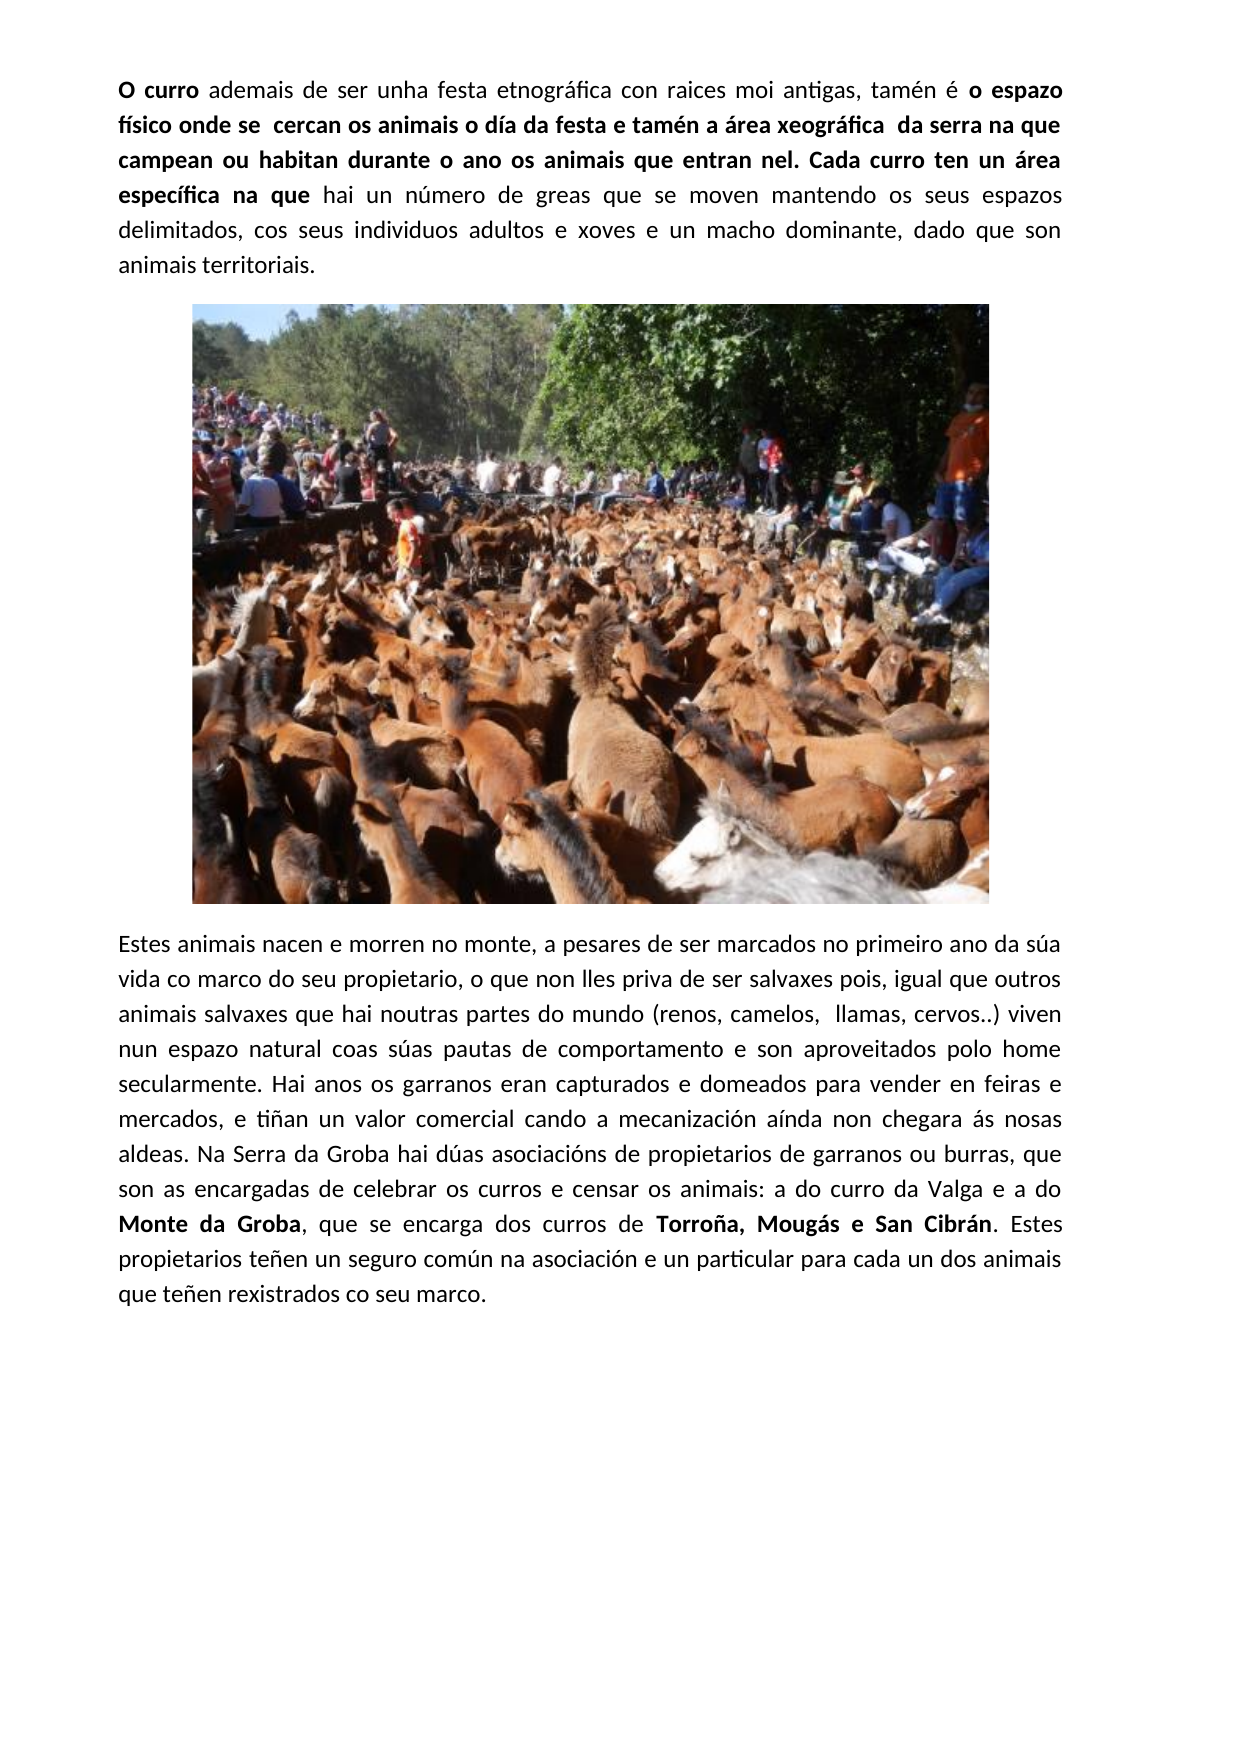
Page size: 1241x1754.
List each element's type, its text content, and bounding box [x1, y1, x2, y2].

text Estes animais nacen e morren no monte, a pesares de ser marcados no primeiro ano da súa vida co marco do seu propietario, o que non lles priva de ser salvaxes pois, igual que outros animais salvaxes que hai noutras partes do mundo (renos, camelos, llamas, cervos..) viven nun espazo natural coas súas pautas de comportamento e son aproveitados polo home secularmente. Hai anos os garranos eran capturados e domeados para vender en feiras e mercados, e tiñan un valor comercial cando a mecanización aínda non chegara ás nosas aldeas. Na Serra da Groba hai dúas asociacións de propietarios de garranos ou burras, que son as encargadas de celebrar os curros e censar os animais: a do curro da Valga e a do Monte da Groba, que se encarga dos curros de Torroña, Mougás e San Cibrán. Estes propietarios teñen un seguro común na asociación e un particular para cada un dos animais que teñen rexistrados co seu marco. [118, 928, 1063, 1309]
text O curro ademais de ser unha festa etnográfica con raices moi antigas, tamén é o espazo físico onde se cercan os animais o día da festa e tamén a área xeográfica da serra na que campean ou habitan durante o ano os animais que entran nel. Cada curro ten un área específica na que hai un número de greas que se moven mantendo os seus espazos delimitados, cos seus individuos adultos e xoves e un macho dominante, dado que son animais territoriais. [118, 74, 1063, 279]
